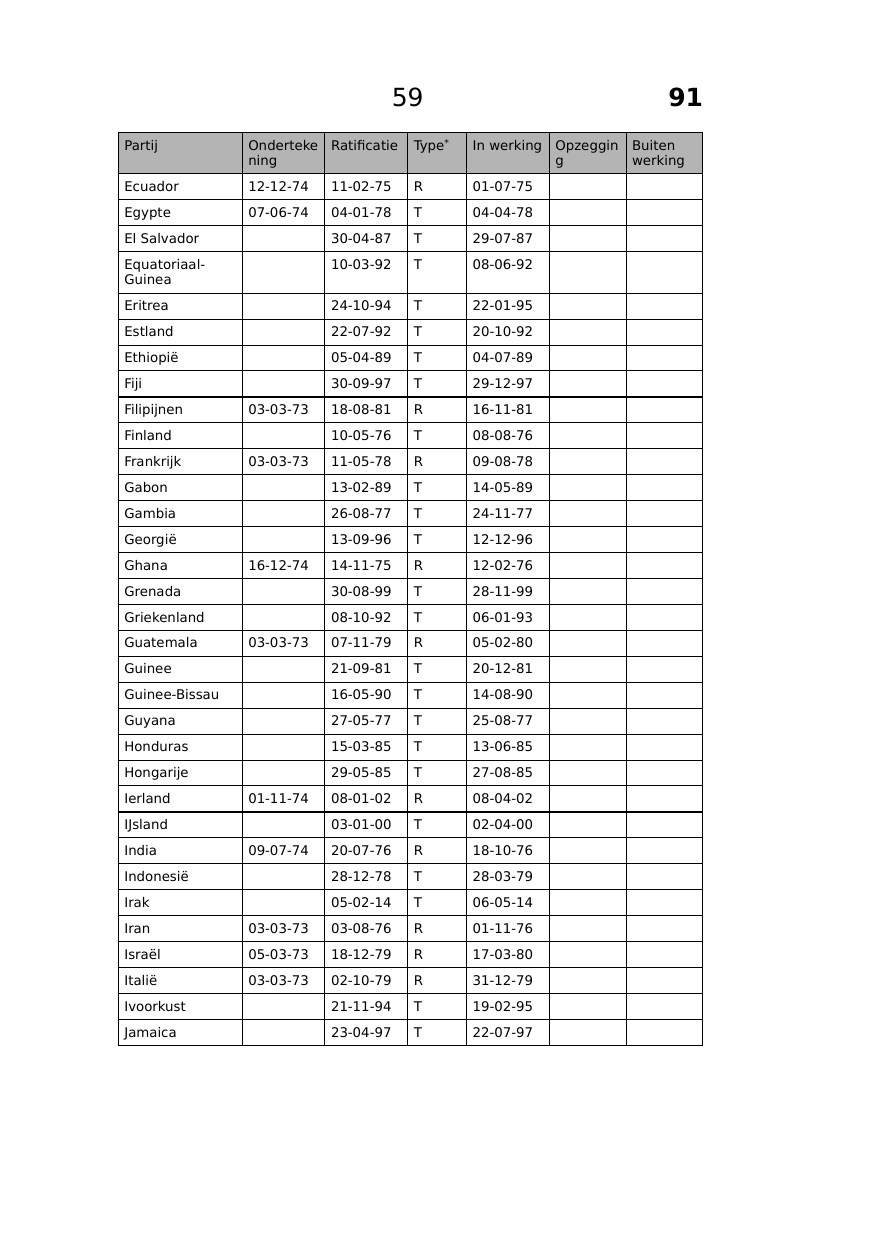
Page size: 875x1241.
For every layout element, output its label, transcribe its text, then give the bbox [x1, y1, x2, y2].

table_cell 18-10-76 [467, 838, 549, 863]
table_cell 11-02-75 [325, 174, 407, 199]
table_cell Finland [119, 423, 242, 448]
table_header Ondertekening [243, 133, 324, 173]
table_cell 30-08-99 [325, 579, 407, 604]
table_cell 08-01-02 [325, 786, 407, 811]
table_cell [550, 994, 626, 1019]
table_header In werking [467, 133, 549, 173]
table_cell 16-11-81 [467, 398, 549, 422]
table_cell 26-08-77 [325, 501, 407, 526]
table_cell 02-10-79 [325, 968, 407, 993]
table_cell [550, 346, 626, 370]
table_cell 06-05-14 [467, 890, 549, 915]
table_cell R [408, 631, 466, 656]
table_cell 30-09-97 [325, 371, 407, 396]
table_cell [627, 449, 702, 474]
table_cell 27-05-77 [325, 709, 407, 733]
table_cell 20-10-92 [467, 320, 549, 344]
table_cell [550, 553, 626, 578]
table_header Ratificatie [325, 133, 407, 173]
table_cell [243, 994, 324, 1019]
table_cell T [408, 994, 466, 1019]
table_cell 29-05-85 [325, 761, 407, 785]
table_cell [627, 942, 702, 967]
table_cell [243, 657, 324, 682]
table_cell [550, 683, 626, 708]
table_cell [550, 1020, 626, 1045]
table_cell Estland [119, 320, 242, 344]
table_cell [550, 838, 626, 863]
table_cell Ghana [119, 553, 242, 578]
table_cell 14-11-75 [325, 553, 407, 578]
table_cell Gabon [119, 475, 242, 500]
table_cell [627, 890, 702, 915]
table_cell [550, 371, 626, 396]
table_cell [243, 501, 324, 526]
table_cell [243, 527, 324, 552]
table_cell R [408, 398, 466, 422]
table_cell Israël [119, 942, 242, 967]
table_cell [550, 709, 626, 733]
table_cell Guinee [119, 657, 242, 682]
table_cell T [408, 423, 466, 448]
table_cell [243, 252, 324, 293]
table_cell 18-12-79 [325, 942, 407, 967]
table_header Type* [408, 133, 466, 173]
table_cell IJsland [119, 813, 242, 837]
table_cell Griekenland [119, 605, 242, 630]
table_cell 16-05-90 [325, 683, 407, 708]
table_cell 05-02-14 [325, 890, 407, 915]
table_cell 22-07-92 [325, 320, 407, 344]
table_cell [243, 579, 324, 604]
table_cell [243, 423, 324, 448]
table_cell [627, 423, 702, 448]
table_cell Ierland [119, 786, 242, 811]
table_cell Guatemala [119, 631, 242, 656]
table_cell Honduras [119, 735, 242, 759]
table_cell T [408, 579, 466, 604]
table_cell [627, 579, 702, 604]
table_cell [627, 252, 702, 293]
table_cell 07-06-74 [243, 200, 324, 225]
table_cell Guinee-Bissau [119, 683, 242, 708]
table_cell [627, 174, 702, 199]
table_cell Guyana [119, 709, 242, 733]
table_cell 23-04-97 [325, 1020, 407, 1045]
table_cell 31-12-79 [467, 968, 549, 993]
table_cell El Salvador [119, 226, 242, 251]
table_cell R [408, 174, 466, 199]
table_cell [550, 294, 626, 318]
table_cell 13-02-89 [325, 475, 407, 500]
table_cell 05-03-73 [243, 942, 324, 967]
table_cell 03-03-73 [243, 916, 324, 941]
table_cell 10-03-92 [325, 252, 407, 293]
table_cell [243, 475, 324, 500]
table_cell [550, 864, 626, 889]
table_cell [627, 916, 702, 941]
table_cell 15-03-85 [325, 735, 407, 759]
table_cell 17-03-80 [467, 942, 549, 967]
table_cell [243, 683, 324, 708]
table_cell 28-11-99 [467, 579, 549, 604]
table_cell 09-08-78 [467, 449, 549, 474]
table_cell [627, 553, 702, 578]
table_cell [627, 200, 702, 225]
table_cell T [408, 320, 466, 344]
table_cell 06-01-93 [467, 605, 549, 630]
table_cell [550, 890, 626, 915]
table_cell 14-05-89 [467, 475, 549, 500]
table_cell T [408, 294, 466, 318]
table_cell 13-06-85 [467, 735, 549, 759]
table_cell 03-03-73 [243, 398, 324, 422]
table_cell T [408, 864, 466, 889]
table_cell Equatoriaal-Guinea [119, 252, 242, 293]
table_cell 22-07-97 [467, 1020, 549, 1045]
table_cell 28-03-79 [467, 864, 549, 889]
table_cell 07-11-79 [325, 631, 407, 656]
table_cell T [408, 501, 466, 526]
table_cell Eritrea [119, 294, 242, 318]
table_cell Grenada [119, 579, 242, 604]
table_cell [550, 423, 626, 448]
table_cell [627, 968, 702, 993]
table_cell 01-07-75 [467, 174, 549, 199]
table_cell [550, 226, 626, 251]
table_cell Hongarije [119, 761, 242, 785]
table_cell 01-11-74 [243, 786, 324, 811]
table_cell 29-12-97 [467, 371, 549, 396]
table_cell [627, 761, 702, 785]
table_cell 21-11-94 [325, 994, 407, 1019]
table_cell T [408, 813, 466, 837]
table_cell T [408, 683, 466, 708]
table_cell [550, 631, 626, 656]
table_cell [550, 968, 626, 993]
table_cell Iran [119, 916, 242, 941]
table_cell 05-04-89 [325, 346, 407, 370]
table_cell T [408, 657, 466, 682]
table_cell [243, 735, 324, 759]
table_cell [627, 631, 702, 656]
table_cell Italië [119, 968, 242, 993]
table_cell [243, 605, 324, 630]
table_cell 21-09-81 [325, 657, 407, 682]
table_cell 01-11-76 [467, 916, 549, 941]
table_cell [627, 501, 702, 526]
table_cell 20-12-81 [467, 657, 549, 682]
table_cell T [408, 761, 466, 785]
table_cell 13-09-96 [325, 527, 407, 552]
table_cell Irak [119, 890, 242, 915]
table_cell [627, 398, 702, 422]
table_cell R [408, 916, 466, 941]
table_cell Egypte [119, 200, 242, 225]
table_cell 04-07-89 [467, 346, 549, 370]
table_cell Ecuador [119, 174, 242, 199]
table_cell [627, 371, 702, 396]
table_cell 18-08-81 [325, 398, 407, 422]
table_cell [550, 761, 626, 785]
table_cell Ethiopië [119, 346, 242, 370]
table_cell Filipijnen [119, 398, 242, 422]
table_cell 04-01-78 [325, 200, 407, 225]
table_cell T [408, 200, 466, 225]
table_cell [243, 346, 324, 370]
table_cell T [408, 735, 466, 759]
table_cell [243, 890, 324, 915]
table_cell [550, 475, 626, 500]
table_cell [627, 1020, 702, 1045]
table_header Buiten werking [627, 133, 702, 173]
table_cell [627, 994, 702, 1019]
table_header Partij [119, 133, 242, 173]
table_cell T [408, 605, 466, 630]
table_cell 03-01-00 [325, 813, 407, 837]
table_cell Georgië [119, 527, 242, 552]
table_cell [550, 252, 626, 293]
table_cell 03-03-73 [243, 449, 324, 474]
table_cell 10-05-76 [325, 423, 407, 448]
table_cell [627, 294, 702, 318]
table_cell 03-03-73 [243, 968, 324, 993]
table_cell [627, 709, 702, 733]
table_cell [627, 527, 702, 552]
table_cell 12-12-74 [243, 174, 324, 199]
table_cell T [408, 1020, 466, 1045]
table_cell [243, 1020, 324, 1045]
table_header Opzegging [550, 133, 626, 173]
table_cell [550, 657, 626, 682]
table_cell [243, 226, 324, 251]
table_cell 14-08-90 [467, 683, 549, 708]
table_cell Frankrijk [119, 449, 242, 474]
table_cell 12-12-96 [467, 527, 549, 552]
table_cell [550, 449, 626, 474]
table_cell [550, 174, 626, 199]
table_cell [627, 605, 702, 630]
table_cell 20-07-76 [325, 838, 407, 863]
table_cell [550, 320, 626, 344]
table_cell Indonesië [119, 864, 242, 889]
table_cell 09-07-74 [243, 838, 324, 863]
table_cell [550, 200, 626, 225]
table_cell [550, 501, 626, 526]
table_cell 16-12-74 [243, 553, 324, 578]
table_cell India [119, 838, 242, 863]
table_cell [627, 813, 702, 837]
table_cell [627, 320, 702, 344]
table_cell [627, 226, 702, 251]
table_cell [550, 579, 626, 604]
table_cell 12-02-76 [467, 553, 549, 578]
table_cell R [408, 449, 466, 474]
table_cell [243, 294, 324, 318]
table_cell R [408, 942, 466, 967]
table_cell 08-06-92 [467, 252, 549, 293]
table_cell 02-04-00 [467, 813, 549, 837]
table_cell 29-07-87 [467, 226, 549, 251]
table_cell [550, 813, 626, 837]
table_cell T [408, 475, 466, 500]
table_cell 05-02-80 [467, 631, 549, 656]
table_cell T [408, 527, 466, 552]
table_cell [550, 398, 626, 422]
table_cell [243, 709, 324, 733]
table_cell T [408, 709, 466, 733]
table_cell 04-04-78 [467, 200, 549, 225]
table_cell 27-08-85 [467, 761, 549, 785]
table_cell [243, 813, 324, 837]
table_cell 08-04-02 [467, 786, 549, 811]
table_cell [627, 735, 702, 759]
table_cell [550, 786, 626, 811]
table_cell 08-10-92 [325, 605, 407, 630]
table_cell Jamaica [119, 1020, 242, 1045]
table_cell Gambia [119, 501, 242, 526]
table_cell 24-11-77 [467, 501, 549, 526]
table_cell 11-05-78 [325, 449, 407, 474]
table_cell [627, 475, 702, 500]
table_cell R [408, 786, 466, 811]
table_cell [550, 527, 626, 552]
table_cell T [408, 226, 466, 251]
table_cell [627, 683, 702, 708]
table_cell T [408, 371, 466, 396]
table_cell 19-02-95 [467, 994, 549, 1019]
table_cell [627, 657, 702, 682]
table_cell [627, 346, 702, 370]
table_cell [550, 735, 626, 759]
table_cell T [408, 890, 466, 915]
table_cell Ivoorkust [119, 994, 242, 1019]
table_cell [550, 942, 626, 967]
table_cell [550, 605, 626, 630]
table_cell T [408, 252, 466, 293]
table_cell [243, 320, 324, 344]
table_cell 28-12-78 [325, 864, 407, 889]
table_cell 24-10-94 [325, 294, 407, 318]
table_cell [243, 761, 324, 785]
table_cell 03-08-76 [325, 916, 407, 941]
table_cell [627, 838, 702, 863]
table_cell R [408, 553, 466, 578]
table_cell 25-08-77 [467, 709, 549, 733]
table_cell 30-04-87 [325, 226, 407, 251]
table_cell [627, 864, 702, 889]
table_cell R [408, 968, 466, 993]
table_cell [627, 786, 702, 811]
table_cell R [408, 838, 466, 863]
table_cell Fiji [119, 371, 242, 396]
table_cell [550, 916, 626, 941]
table_cell 22-01-95 [467, 294, 549, 318]
table_cell [243, 371, 324, 396]
table_cell T [408, 346, 466, 370]
table_cell 08-08-76 [467, 423, 549, 448]
table_cell [243, 864, 324, 889]
table_cell 03-03-73 [243, 631, 324, 656]
